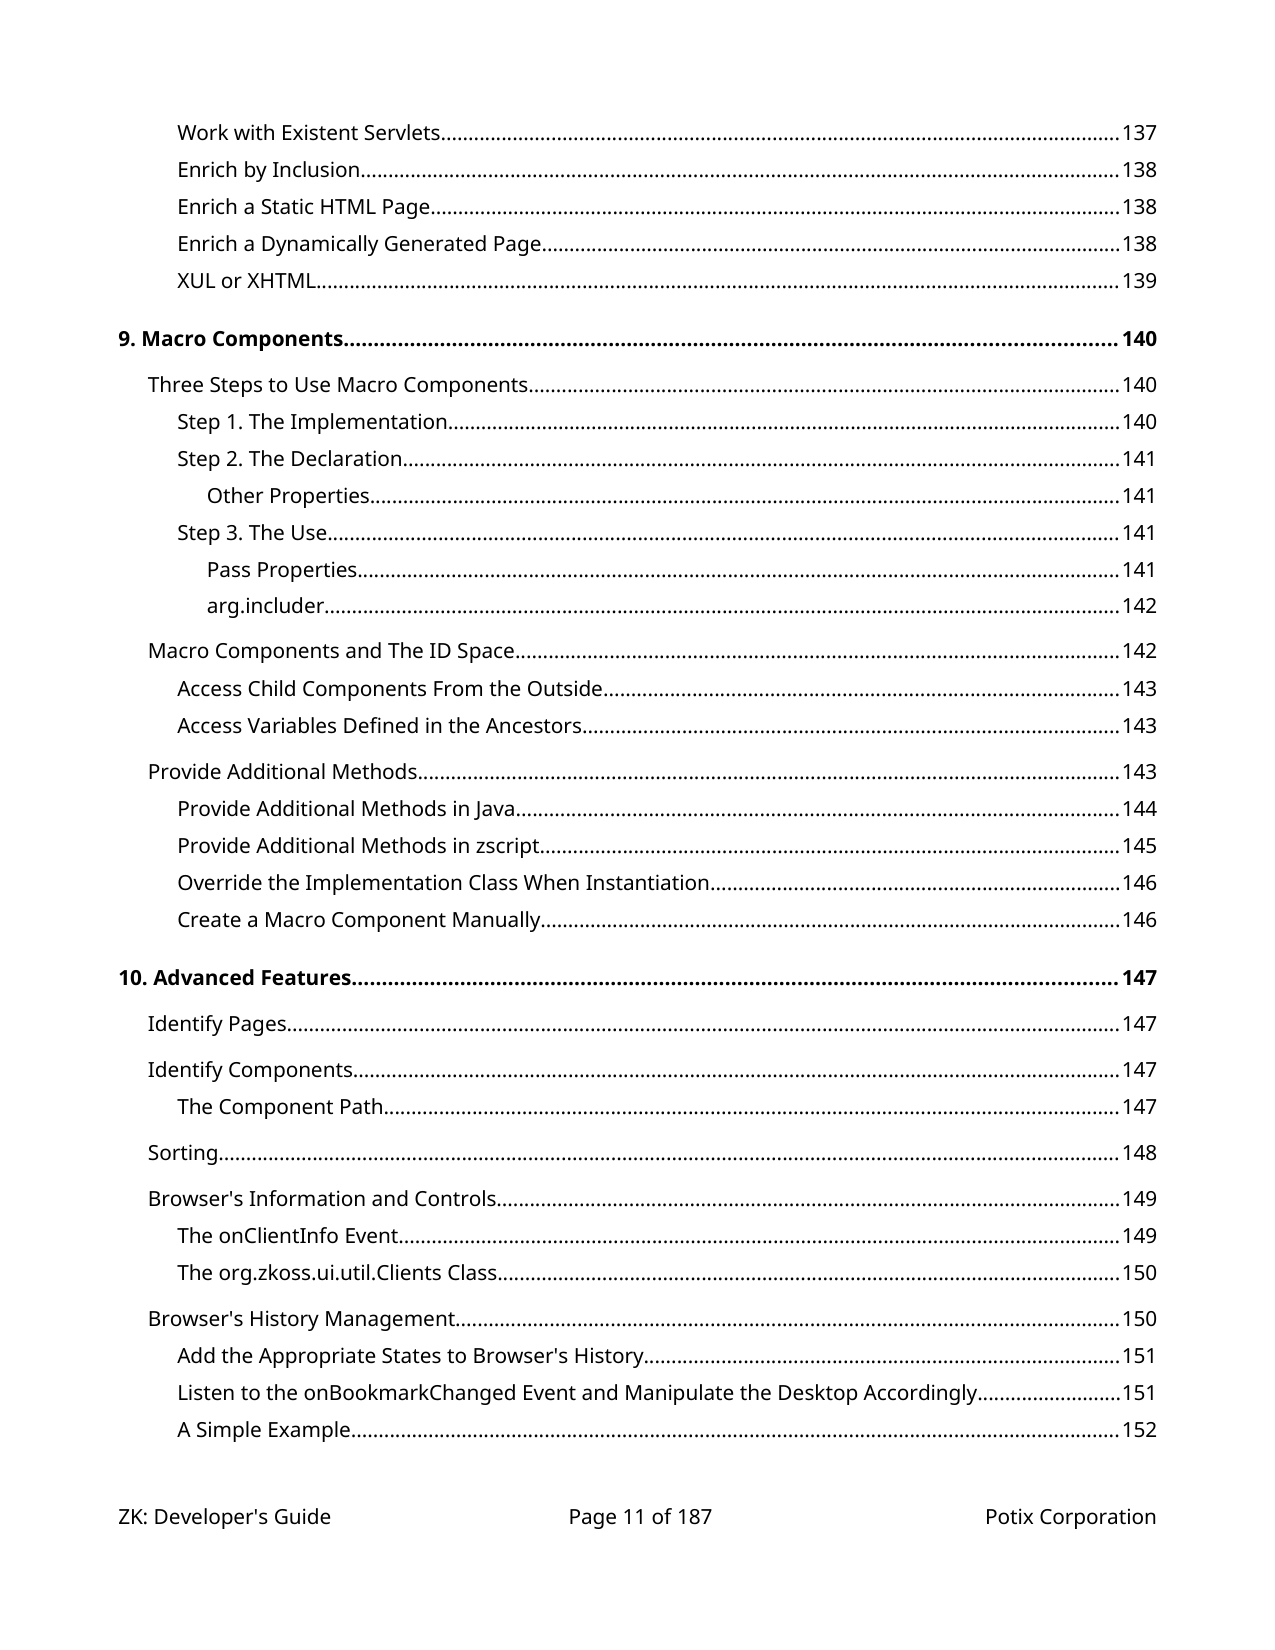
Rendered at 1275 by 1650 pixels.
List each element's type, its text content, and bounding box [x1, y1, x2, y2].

text Add the Appropriate States to Browser's History 151 [177, 1341, 1157, 1369]
text Macro Components and The ID Space 142 [148, 637, 1157, 665]
text Access Child Components From the Outside 143 [177, 674, 1157, 702]
text Step 1. The Implementation 140 [177, 407, 1157, 435]
text Enrich by Inclusion 138 [177, 155, 1157, 183]
text Provide Additional Methods in zscript 145 [177, 831, 1157, 859]
text The onClientInfo Event 149 [177, 1221, 1157, 1249]
text Override the Implementation Class When Instantiation 146 [177, 868, 1157, 896]
text Provide Additional Methods 143 [148, 757, 1157, 785]
text 9. Macro Components 140 [118, 324, 1157, 352]
text Access Variables Defined in the Ancestors 143 [177, 711, 1157, 739]
text Browser's Information and Controls 149 [148, 1184, 1157, 1212]
text Three Steps to Use Macro Components 140 [148, 370, 1157, 398]
text Create a Macro Component Manually 146 [177, 905, 1157, 933]
text The org.zkoss.ui.util.Clients Class 150 [177, 1258, 1157, 1286]
text arg.includer 142 [207, 591, 1157, 619]
text Sorting 148 [148, 1138, 1157, 1166]
text The Component Path 147 [177, 1092, 1157, 1120]
text Identify Components 147 [148, 1055, 1157, 1083]
text A Simple Example 152 [177, 1415, 1157, 1443]
text Enrich a Static HTML Page 138 [177, 192, 1157, 221]
text Enrich a Dynamically Generated Page 138 [177, 229, 1157, 258]
text Pass Properties 141 [207, 556, 1157, 584]
text Step 2. The Declaration 141 [177, 444, 1157, 472]
text Browser's History Management 150 [148, 1304, 1157, 1332]
text Other Properties 141 [207, 481, 1157, 509]
text Work with Existent Servlets 137 [177, 118, 1157, 146]
text Identify Pages 147 [148, 1009, 1157, 1037]
text Provide Additional Methods in Java 144 [177, 794, 1157, 822]
text Step 3. The Use 141 [177, 518, 1157, 547]
text Listen to the onBookmarkChanged Event and Manipulate the Desktop Accordingly 151 [177, 1378, 1157, 1406]
text 10. Advanced Features 147 [118, 963, 1157, 991]
text XUL or XHTML 139 [177, 266, 1157, 295]
